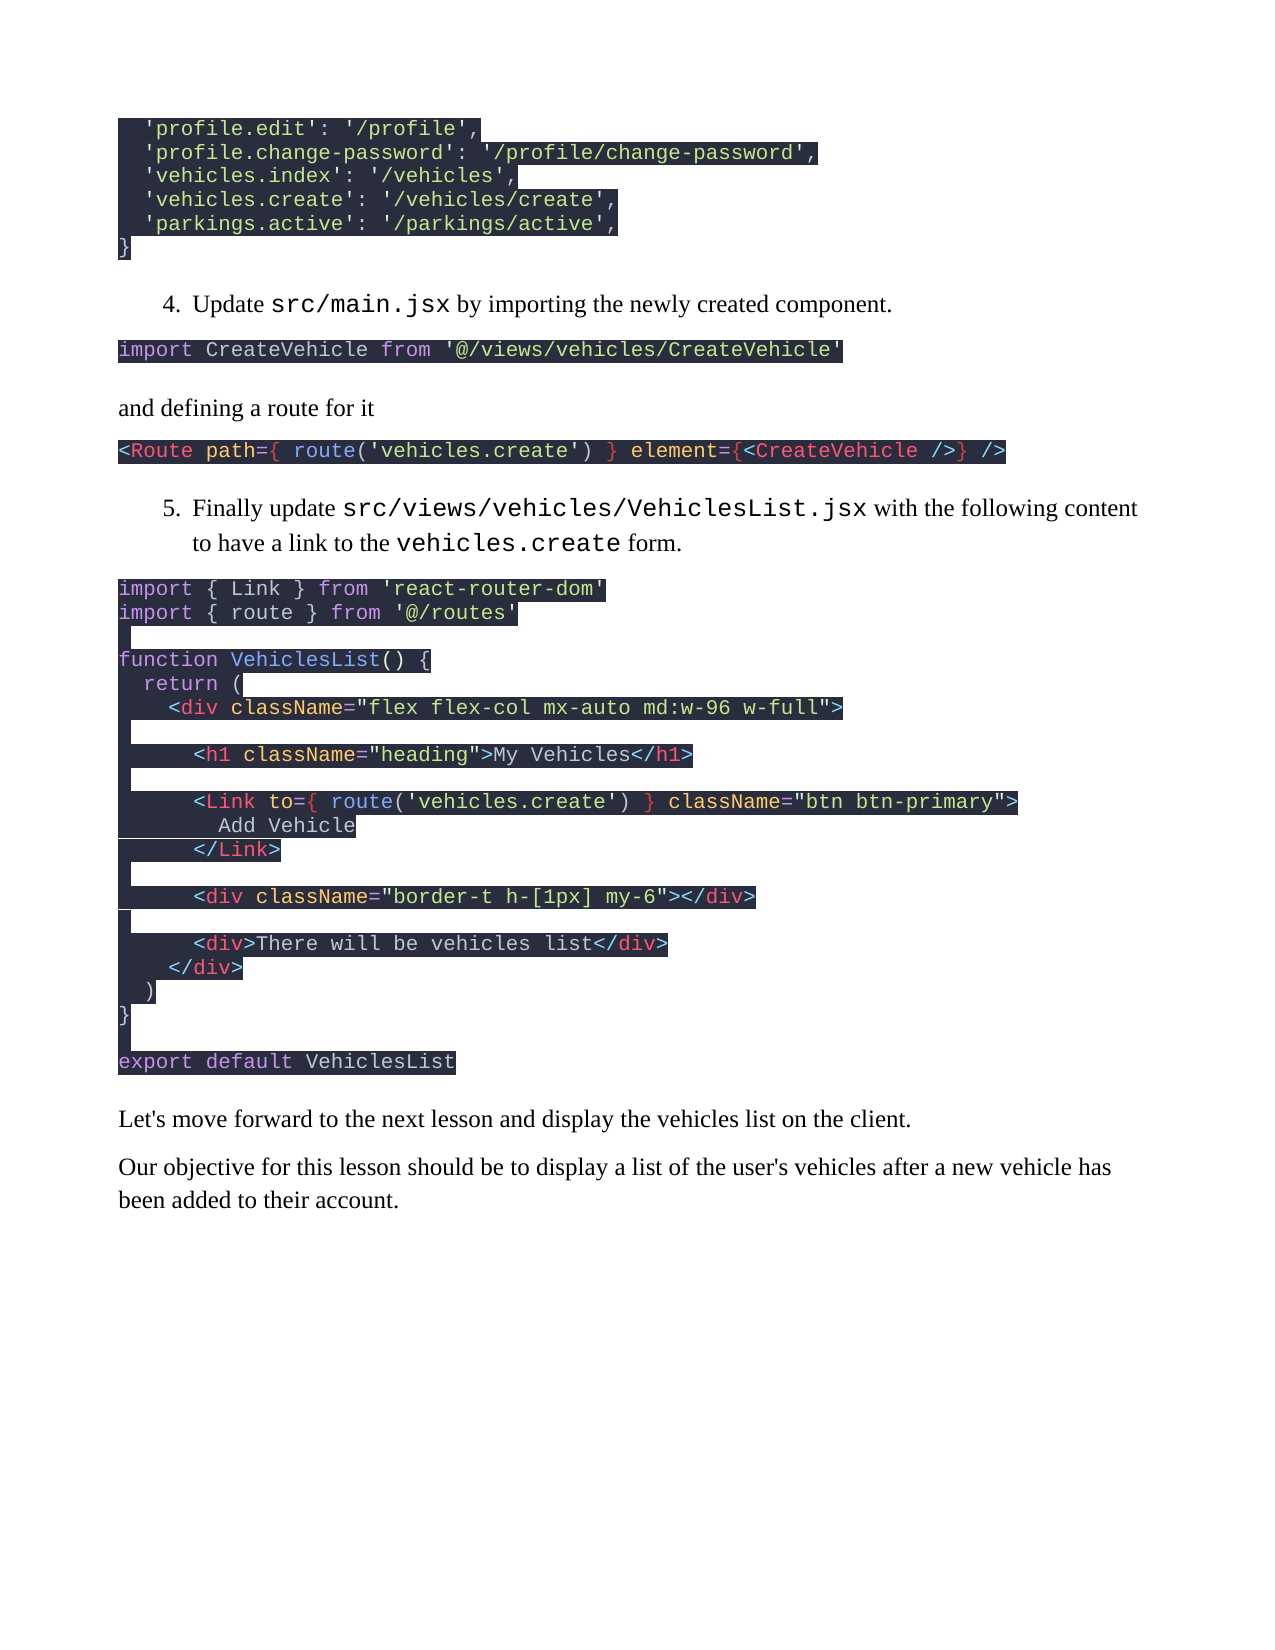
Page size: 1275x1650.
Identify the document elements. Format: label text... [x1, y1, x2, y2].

text <Link to={ route('vehicles.create') } className="btn btn-primary"> [118, 791, 1157, 815]
list Finally update src/views/vehicles/VehiclesList.jsx with the following content to have a link to the vehicles.create form. [162, 493, 1157, 559]
text </div> [118, 957, 1157, 980]
text <Route path={ route('vehicles.create') } element={<CreateVehicle />} /> [118, 440, 1157, 464]
text 'profile.edit': '/profile', [118, 118, 1157, 142]
text <h1 className="heading">My Vehicles</h1> [118, 744, 1157, 768]
text return ( [118, 673, 1157, 697]
text } [118, 1004, 1157, 1028]
text Our objective for this lesson should be to display a list of the user's vehicles after a new vehicle has been added to their account. [118, 1152, 1157, 1214]
text export default VehiclesList [118, 1051, 1157, 1075]
text and defining a route for it [118, 393, 1157, 421]
text 'parkings.active': '/parkings/active', [118, 213, 1157, 236]
text import CreateVehicle from '@/views/vehicles/CreateVehicle' [118, 339, 1157, 363]
text } [118, 236, 1157, 260]
text ) [118, 980, 1157, 1004]
text 'vehicles.index': '/vehicles', [118, 165, 1157, 189]
text import { Link } from 'react-router-dom' [118, 578, 1157, 602]
text </Link> [118, 838, 1157, 862]
text 'vehicles.create': '/vehicles/create', [118, 189, 1157, 213]
text import { route } from '@/routes' [118, 602, 1157, 626]
text Add Vehicle [118, 815, 1157, 838]
text <div className="border-t h-[1px] my-6"></div> [118, 886, 1157, 909]
text 'profile.change-password': '/profile/change-password', [118, 142, 1157, 165]
text function VehiclesList() { [118, 649, 1157, 673]
text <div>There will be vehicles list</div> [118, 933, 1157, 957]
text <div className="flex flex-col mx-auto md:w-96 w-full"> [118, 697, 1157, 720]
text Let's move forward to the next lesson and display the vehicles list on the client. [118, 1104, 1157, 1133]
list Update src/main.jsx by importing the newly created component. [162, 289, 1157, 320]
